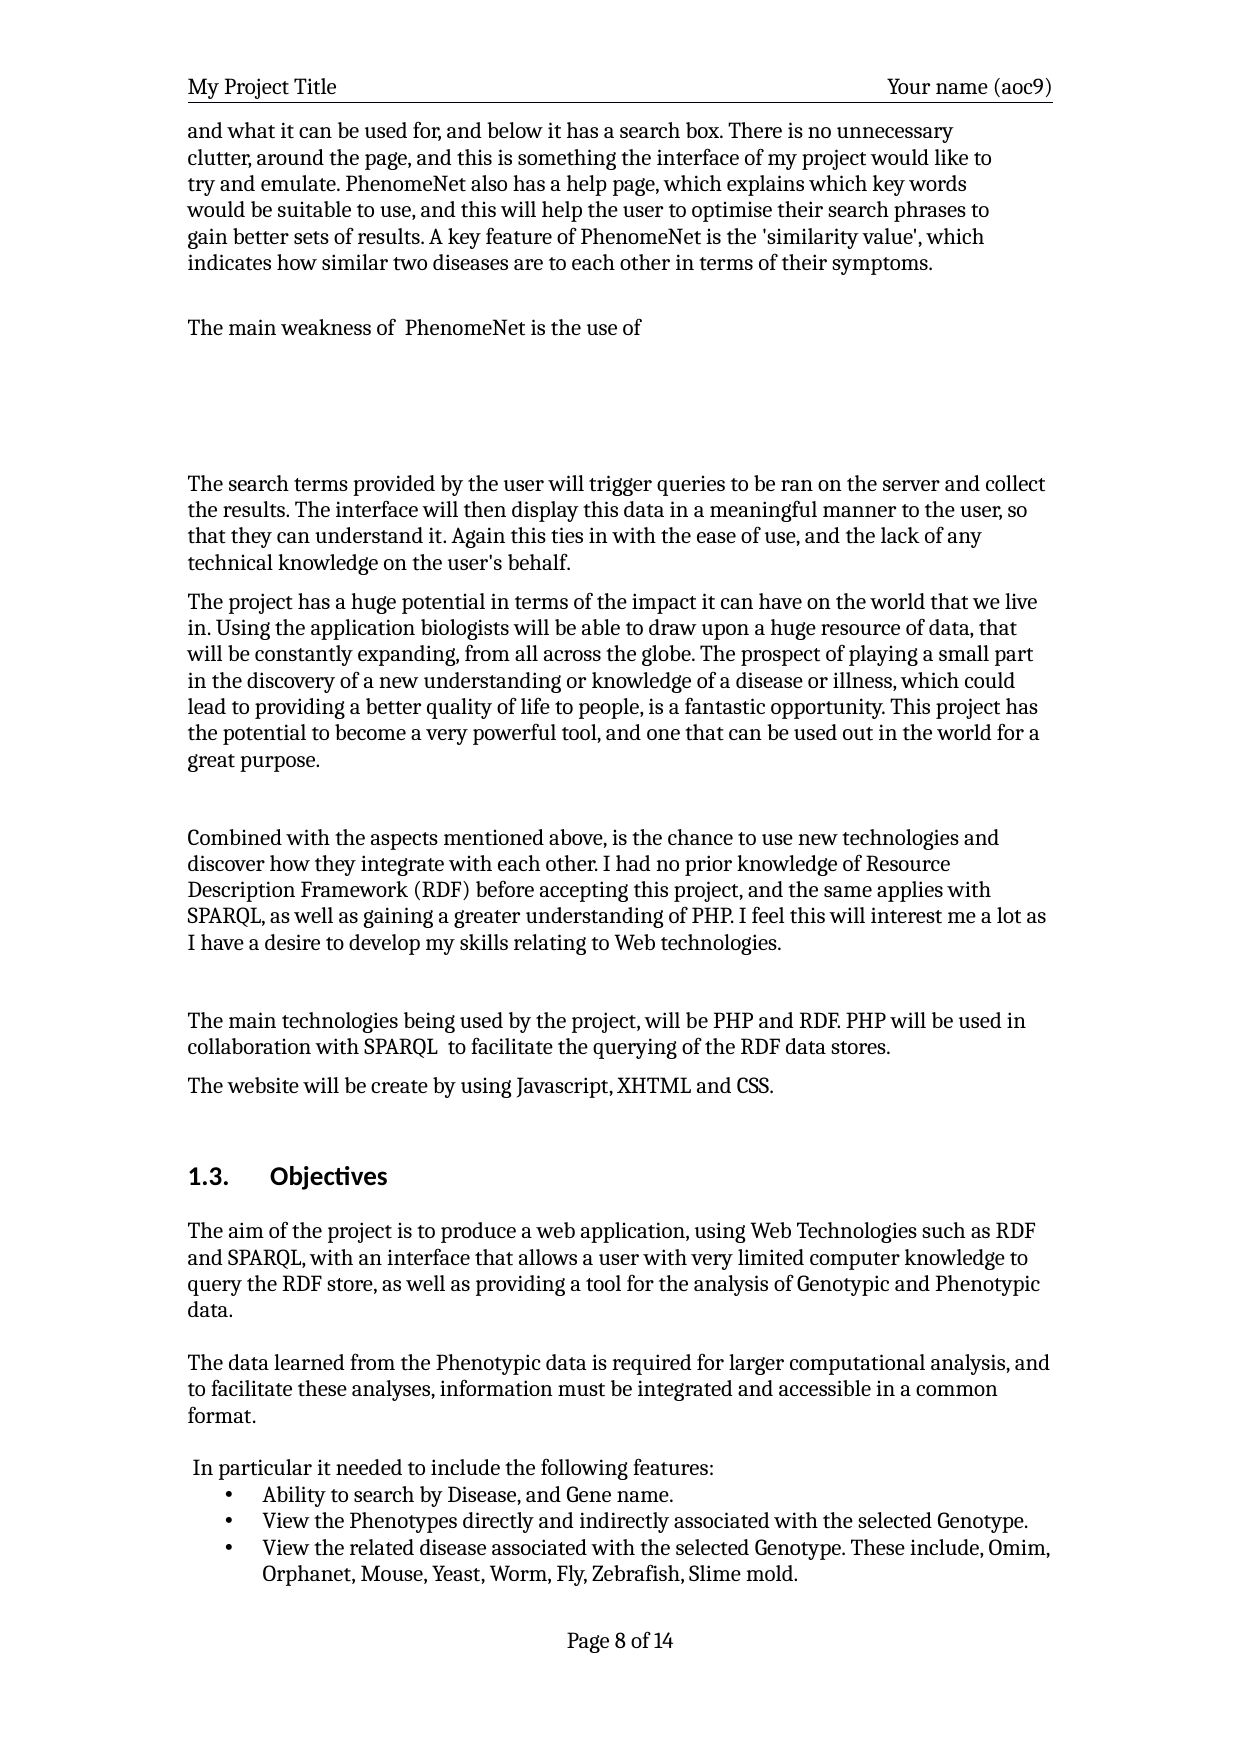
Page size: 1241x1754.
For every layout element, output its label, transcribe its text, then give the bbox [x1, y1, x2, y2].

text and what it can be used for, and below it has a search box. There is no unnecessary [187, 118, 1053, 144]
text The search terms provided by the user will trigger queries to be ran on the server and collect the results. The interface will then display this data in a meaningful manner to the user, so that they can understand it. Again this ties in with the ease of use, and the lack of any technical knowledge on the user's behalf. [187, 471, 1053, 576]
text The main weakness of PhenomeNet is the use of [187, 315, 1053, 341]
text Combined with the aspects mentioned above, is the chance to use new technologies and discover how they integrate with each other. I had no prior knowledge of Resource Description Framework (RDF) before accepting this project, and the same applies with SPARQL, as well as gaining a greater understanding of PHP. I feel this will interest me a lot as I have a desire to develop my skills relating to Web technologies. [187, 824, 1053, 956]
list View the Phenotypes directly and indirectly associated with the selected Genotype. [225, 1508, 1053, 1534]
text The data learned from the Phenotypic data is required for larger computational analysis, and to facilitate these analyses, information must be integrated and accessible in a common format. [187, 1350, 1053, 1429]
text The aim of the project is to produce a web application, using Web Technologies such as RDF and SPARQL, with an interface that allows a user with very limited computer knowledge to query the RDF store, as well as providing a tool for the analysis of Genotypic and Phenotypic data. [187, 1218, 1053, 1323]
text try and emulate. PhenomeNet also has a help page, which explains which key words [187, 171, 1053, 197]
text gain better sets of results. A key feature of PhenomeNet is the 'similarity value', which indicates how similar two diseases are to each other in terms of their symptoms. [187, 223, 1053, 276]
text The main technologies being used by the project, will be PHP and RDF. PHP will be used in collaboration with SPARQL to facilitate the querying of the RDF data stores. [187, 1007, 1053, 1060]
text would be suitable to use, and this will help the user to optimise their search phrases to [187, 197, 1053, 223]
text The project has a huge potential in terms of the impact it can have on the world that we live in. Using the application biologists will be able to draw upon a huge resource of data, that will be constantly expanding, from all across the globe. The prospect of playing a small part in the discovery of a new understanding or knowledge of a disease or illness, which could lead to providing a better quality of life to people, is a fantastic opportunity. This project has the potential to become a very powerful tool, and one that can be used out in the world for a great purpose. [187, 588, 1053, 773]
list Ability to search by Disease, and Gene name. [225, 1482, 1053, 1508]
list View the related disease associated with the selected Genotype. These include, Omim, Orphanet, Mouse, Yeast, Worm, Fly, Zebrafish, Slime mold. [225, 1534, 1053, 1587]
text clutter, around the page, and this is something the interface of my project would like to [187, 144, 1053, 171]
text In particular it needed to include the following features: [187, 1455, 1053, 1482]
subtitle Objectives [187, 1159, 1053, 1192]
text The website will be create by using Javascript, XHTML and CSS. [187, 1073, 1053, 1099]
